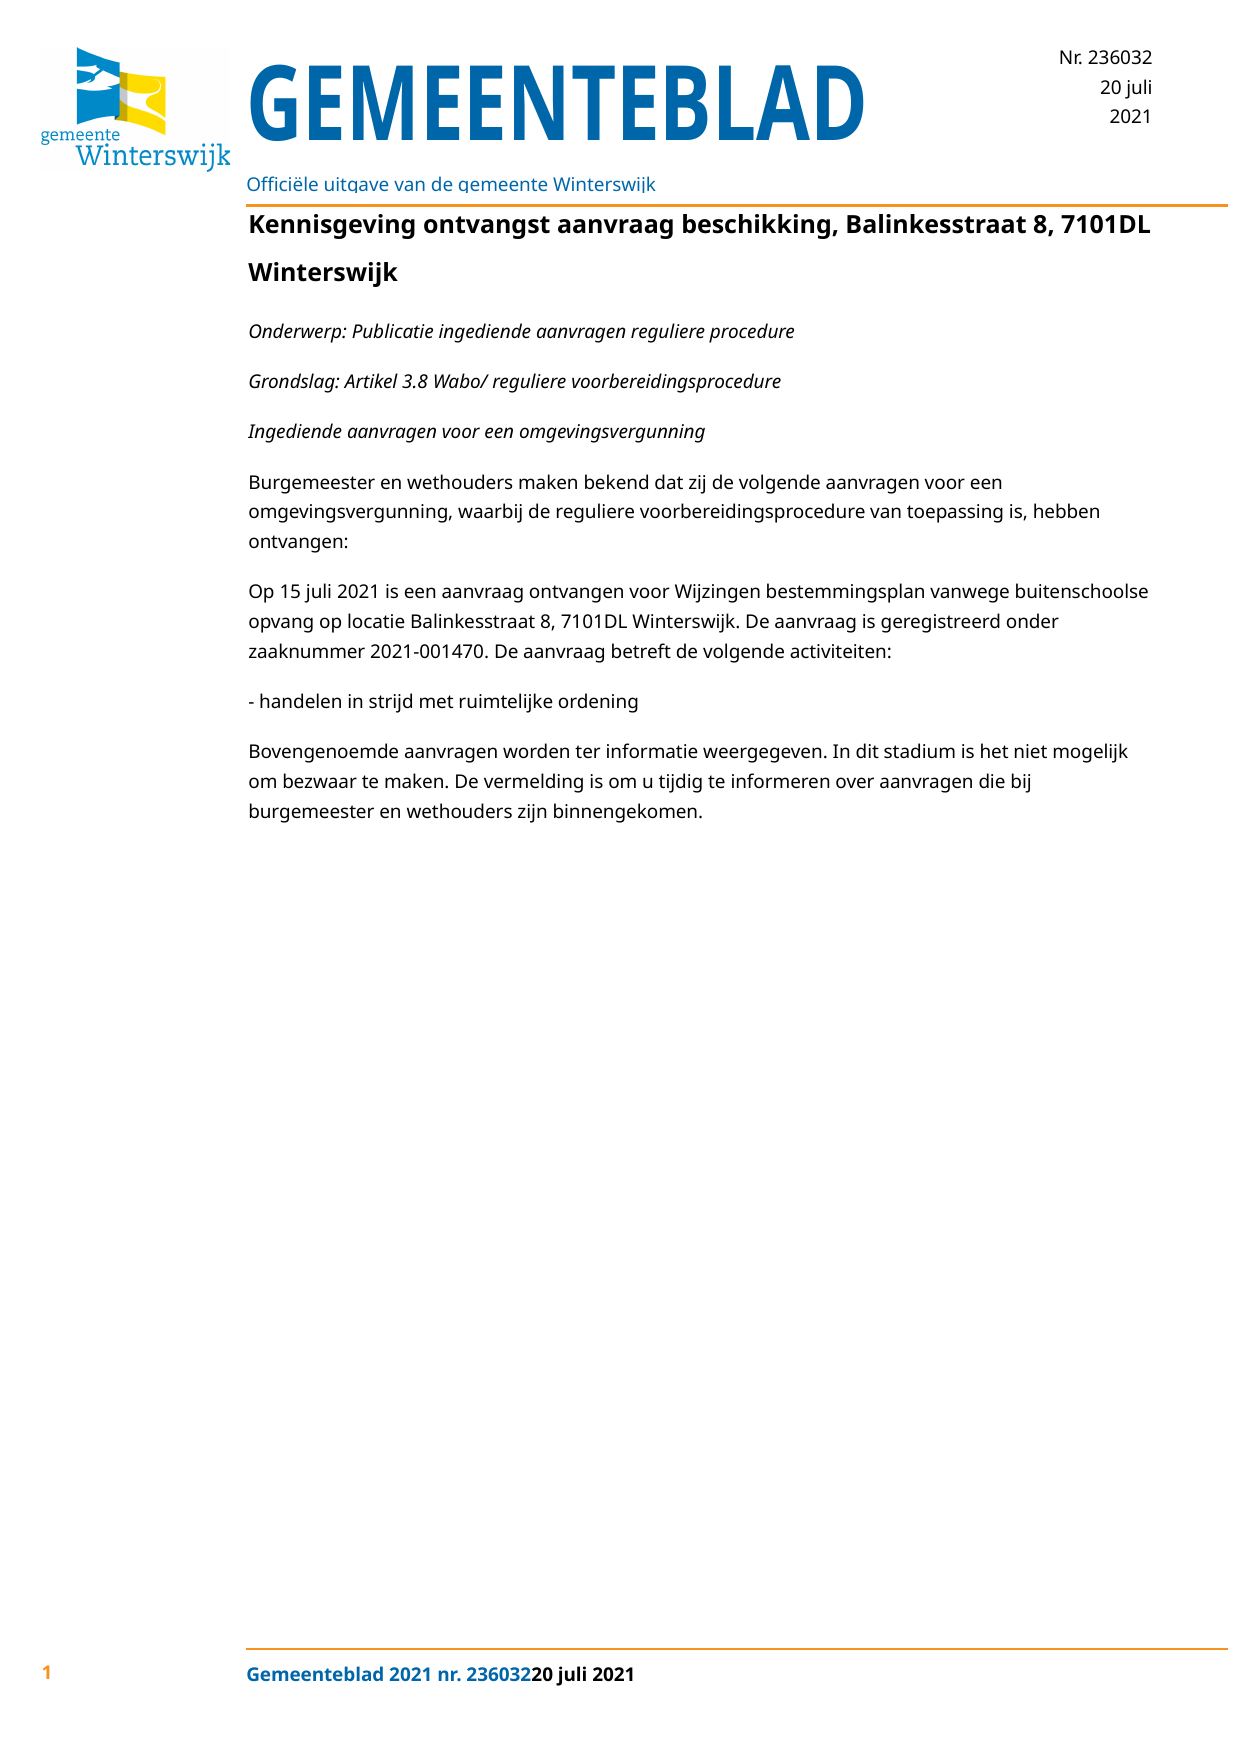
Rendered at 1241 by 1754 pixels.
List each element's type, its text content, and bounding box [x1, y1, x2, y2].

text - handelen in strijd met ruimtelijke ordening [248, 688, 1152, 714]
text Kennisgeving ontvangst aanvraag beschikking, Balinkesstraat 8, 7101DL Winterswijk [248, 207, 1152, 288]
text Onderwerp: Publicatie ingediende aanvragen reguliere procedure [248, 318, 1152, 344]
text Bovengenoemde aanvragen worden ter informatie weergegeven. In dit stadium is het niet mogelijk om bezwaar te maken. De vermelding is om u tijdig te informeren over aanvragen die bij burgemeester en wethouders zijn binnengekomen. [248, 739, 1152, 824]
text Grondslag: Artikel 3.8 Wabo/ reguliere voorbereidingsprocedure [248, 368, 1152, 394]
text Op 15 juli 2021 is een aanvraag ontvangen voor Wijzingen bestemmingsplan vanwege buitenschoolse opvang op locatie Balinkesstraat 8, 7101DL Winterswijk. De aanvraag is geregistreerd onder zaaknummer 2021-001470. De aanvraag betreft de volgende activiteiten: [248, 579, 1152, 664]
text Ingediende aanvragen voor een omgevingsvergunning [248, 419, 1152, 444]
picture [225, 153, 231, 162]
picture [41, 47, 231, 172]
text Burgemeester en wethouders maken bekend dat zij de volgende aanvragen voor een omgevingsvergunning, waarbij de reguliere voorbereidingsprocedure van toepassing is, hebben ontvangen: [248, 469, 1152, 554]
